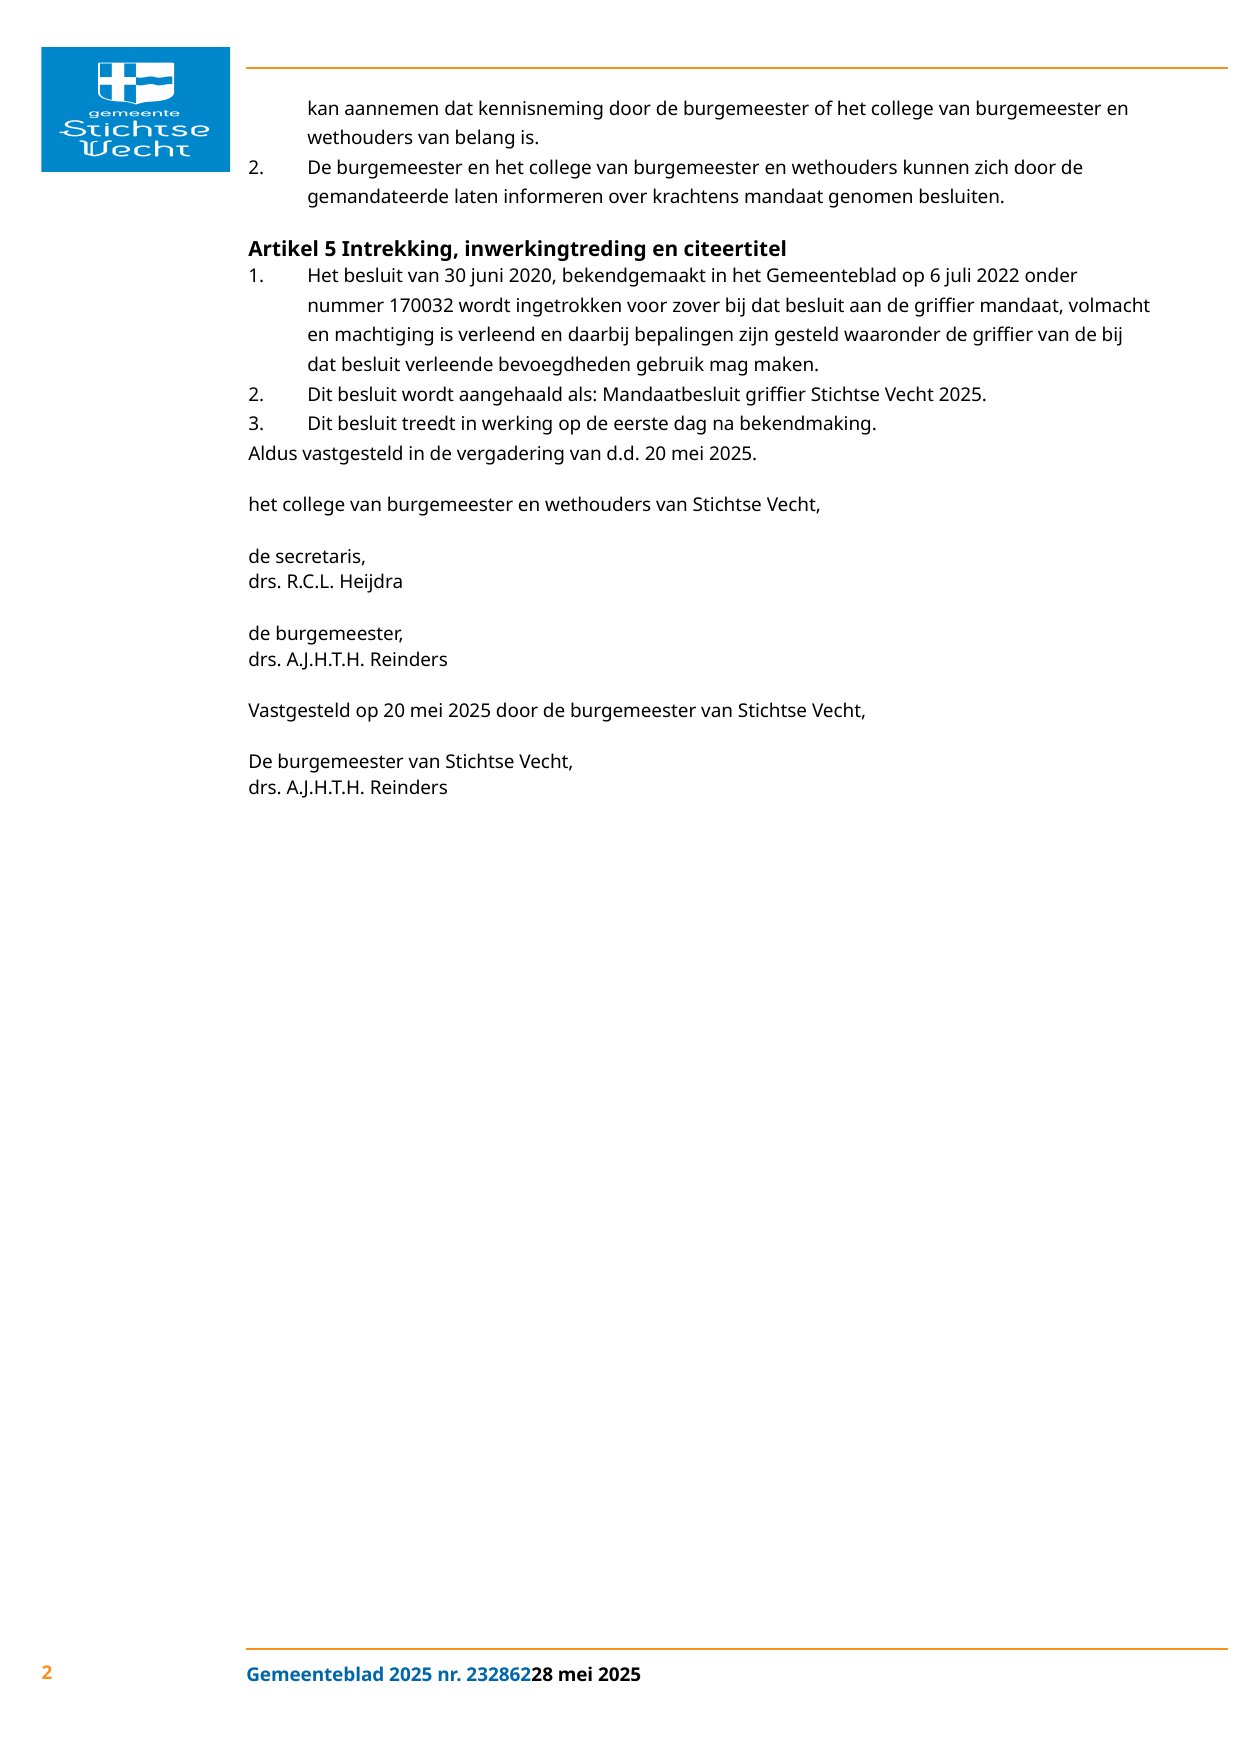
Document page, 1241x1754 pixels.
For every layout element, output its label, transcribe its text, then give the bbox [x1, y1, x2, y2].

picture [99, 63, 135, 101]
text de burgemeester, [248, 620, 1152, 646]
text Vastgesteld op 20 mei 2025 door de burgemeester van Stichtse Vecht, [248, 697, 1152, 723]
list kan aannemen dat kennisneming door de burgemeester of het college van burgemeester en wethouders van belang is. [248, 95, 1152, 150]
text de secretaris, [248, 543, 1152, 568]
list Dit besluit treedt in werking op de eerste dag na bekendmaking. [248, 410, 1152, 436]
list Het besluit van 30 juni 2020, bekendgemaakt in het Gemeenteblad op 6 juli 2022 onder nummer 170032 wordt ingetrokken voor zover bij dat besluit aan de griffier mandaat, volmacht en machtiging is verleend en daarbij bepalingen zijn gesteld waaronder de griffier van de bij dat besluit verleende bevoegdheden gebruik mag maken. [248, 262, 1152, 377]
text Artikel 5 Intrekking, inwerkingtreding en citeertitel [248, 234, 1152, 262]
list Dit besluit wordt aangehaald als: Mandaatbesluit griffier Stichtse Vecht 2025. [248, 381, 1152, 406]
text drs. A.J.H.T.H. Reinders [248, 774, 1152, 800]
text Aldus vastgesteld in de vergadering van d.d. 20 mei 2025. [248, 440, 1152, 466]
picture [137, 63, 174, 103]
text drs. A.J.H.T.H. Reinders [248, 646, 1152, 671]
text het college van burgemeester en wethouders van Stichtse Vecht, [248, 491, 1152, 517]
text drs. R.C.L. Heijdra [248, 568, 1152, 594]
text De burgemeester van Stichtse Vecht, [248, 749, 1152, 774]
list De burgemeester en het college van burgemeester en wethouders kunnen zich door de gemandateerde laten informeren over krachtens mandaat genomen besluiten. [248, 154, 1152, 209]
